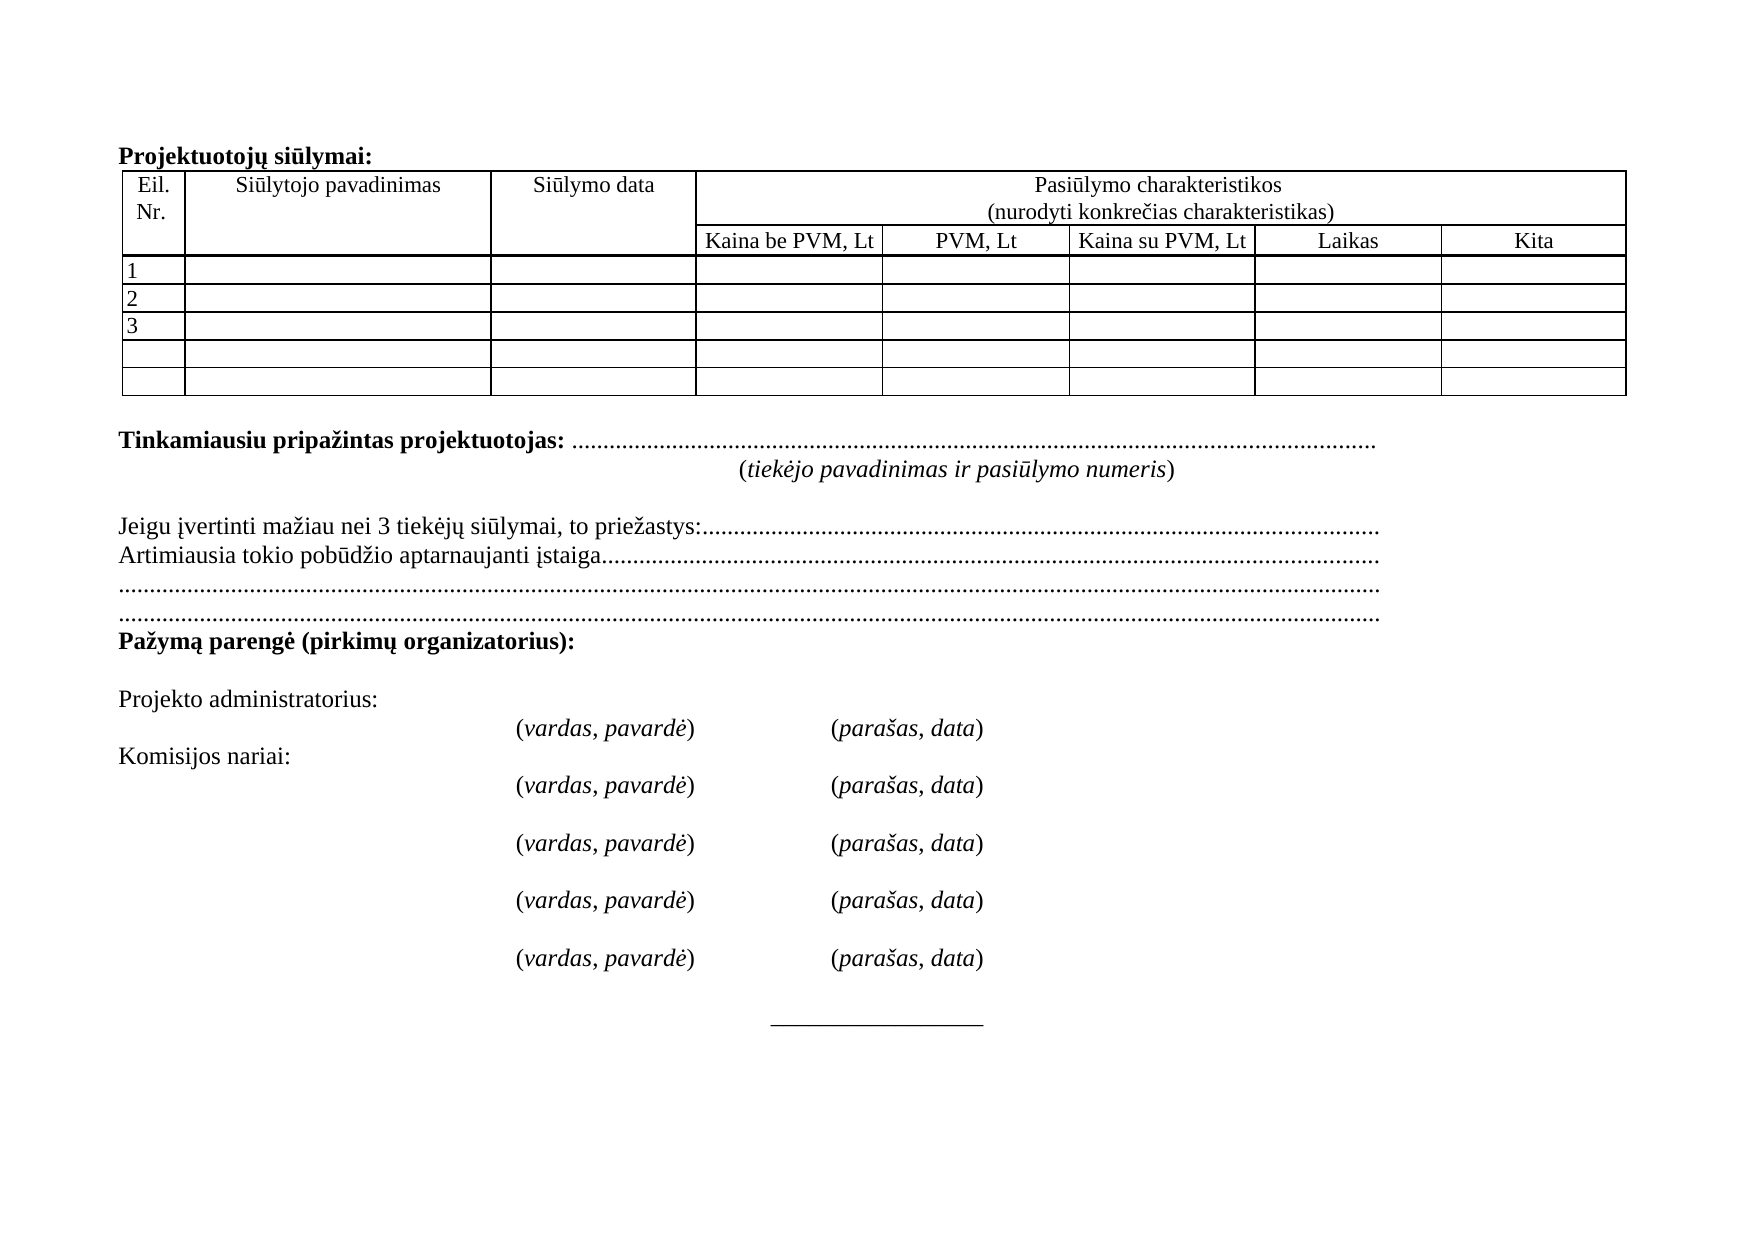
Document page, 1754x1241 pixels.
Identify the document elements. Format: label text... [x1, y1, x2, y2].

text (tiekėjo pavadinimas ir pasiūlymo numeris) [739, 454, 1635, 483]
text Projektuotojų siūlymai: [118, 141, 1635, 170]
table_cell [1442, 368, 1446, 395]
table_cell [1065, 285, 1069, 311]
table_cell PVM, Lt [883, 226, 1069, 254]
table_cell [1442, 257, 1446, 283]
table_cell [1065, 368, 1069, 395]
table_cell [1442, 341, 1446, 367]
table_cell [883, 257, 887, 283]
table_cell [878, 341, 882, 367]
text _________________ [118, 1000, 1635, 1029]
text Pažymą parengė (pirkimų organizatorius): [118, 626, 1635, 655]
text (vardas, pavardė) (parašas, data) [516, 770, 1635, 799]
table_cell [1437, 341, 1441, 367]
table_cell Kita [1442, 226, 1625, 254]
text (vardas, pavardė) (parašas, data) [516, 828, 1635, 856]
table_cell [1065, 341, 1069, 367]
table_cell [1442, 313, 1446, 339]
text . [118, 569, 1635, 598]
table_cell [1442, 285, 1446, 311]
table_cell [878, 285, 882, 311]
table_cell [1065, 313, 1069, 339]
table_cell [883, 313, 887, 339]
table_cell [878, 257, 882, 283]
table_cell [883, 368, 887, 395]
text Komisijos nariai: [118, 741, 1635, 770]
text Artimiausia tokio pobūdžio aptarnaujanti įstaiga [118, 540, 1635, 569]
table_cell [1437, 285, 1441, 311]
table_cell [1437, 368, 1441, 395]
table_header Siūlymo data [492, 172, 695, 254]
table_cell Kaina su PVM, Lt [1070, 226, 1254, 254]
table_header Eil. Nr. [123, 172, 184, 254]
table_cell [883, 285, 887, 311]
text Jeigu įvertinti mažiau nei 3 tiekėjų siūlymai, to priežastys: [118, 511, 1635, 540]
table_cell [1065, 257, 1069, 283]
table_cell Laikas [1256, 226, 1441, 254]
table_cell [1437, 257, 1441, 283]
text (vardas, pavardė) (parašas, data) [516, 943, 1635, 971]
text . [118, 598, 1635, 626]
table_cell [878, 313, 882, 339]
text Tinkamiausiu pripažintas projektuotojas: [118, 425, 1635, 454]
table_cell Kaina be PVM, Lt [697, 226, 882, 254]
table_cell [1437, 313, 1441, 339]
table_cell [883, 341, 887, 367]
text Projekto administratorius: [118, 684, 1635, 713]
table_header Siūlytojo pavadinimas [186, 172, 490, 254]
table_cell [878, 368, 882, 395]
text (vardas, pavardė) (parašas, data) [516, 885, 1635, 914]
text (vardas, pavardė) (parašas, data) [516, 713, 1635, 741]
